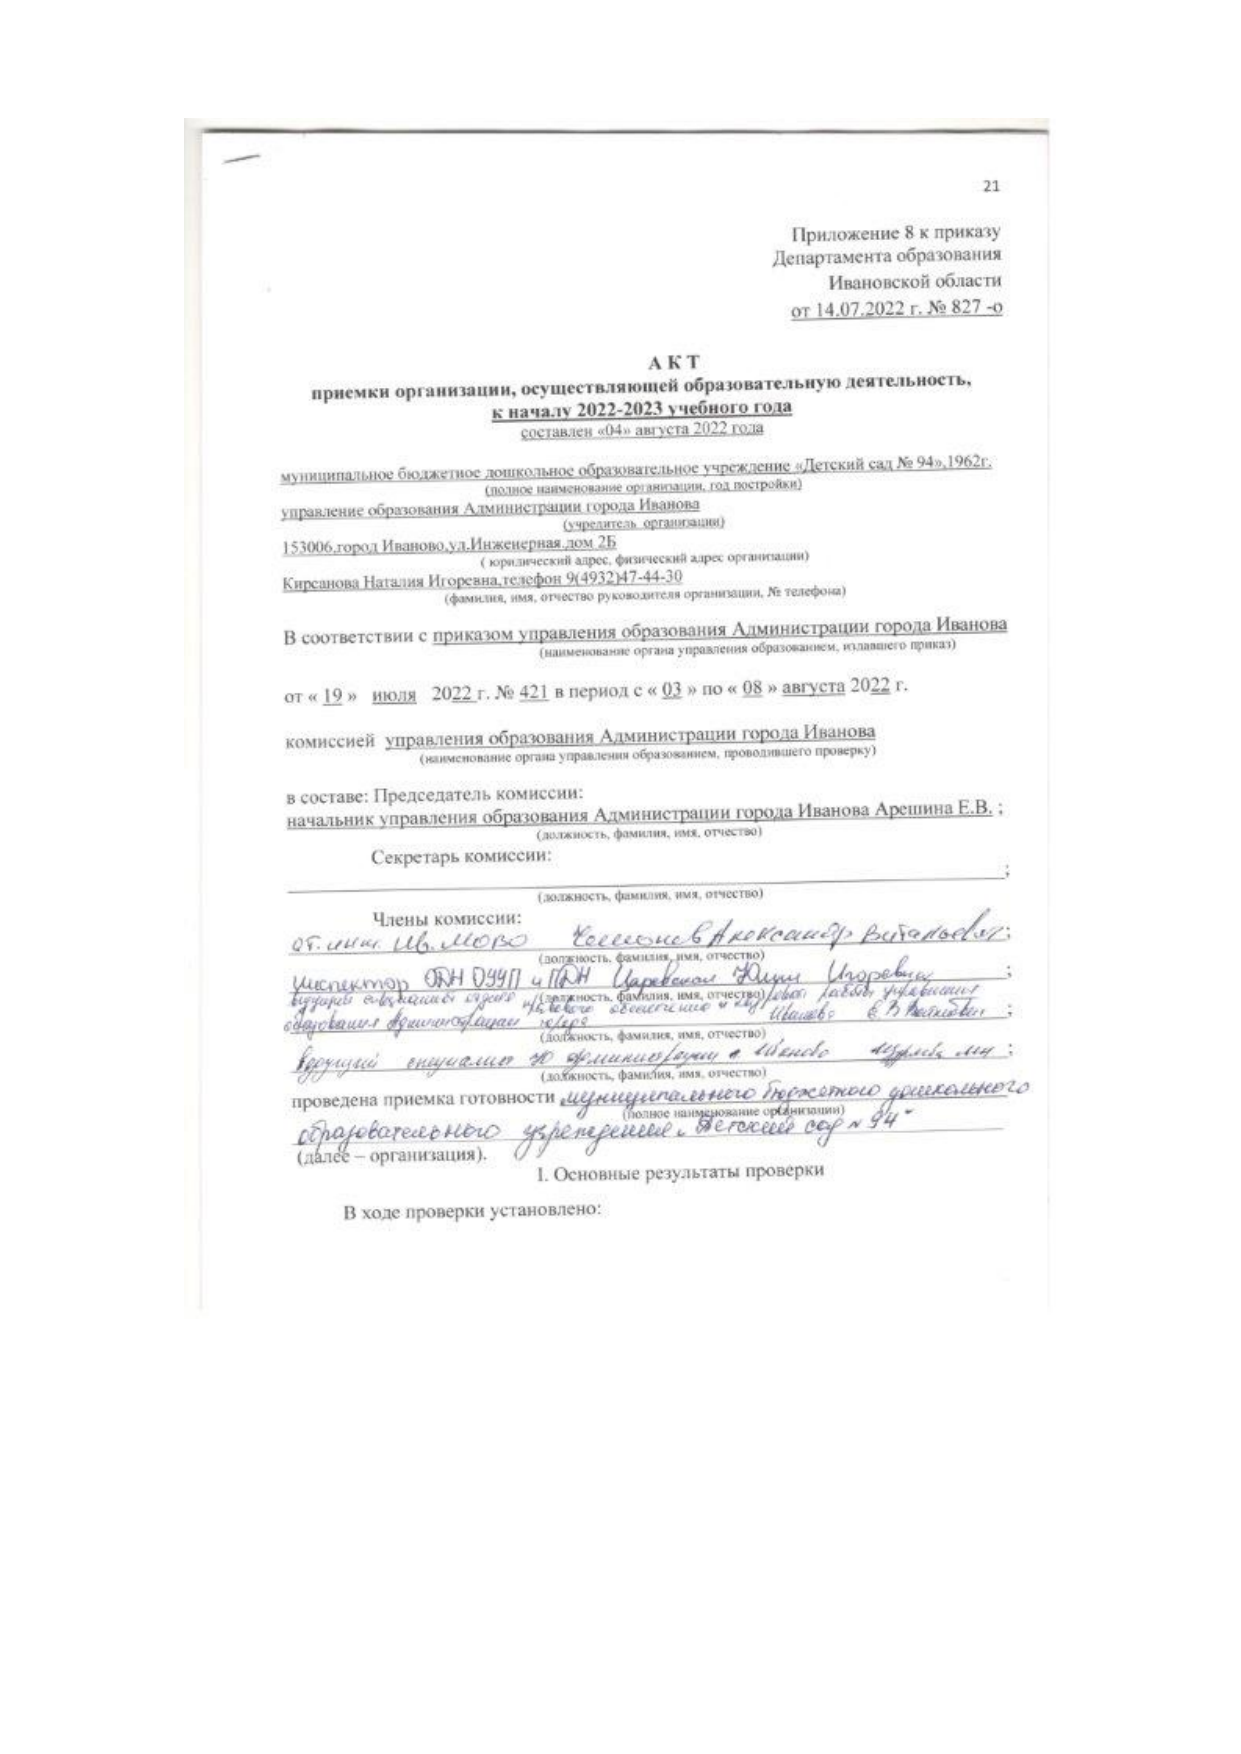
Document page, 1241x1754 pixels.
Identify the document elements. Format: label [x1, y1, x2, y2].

picture [184, 118, 1057, 1319]
